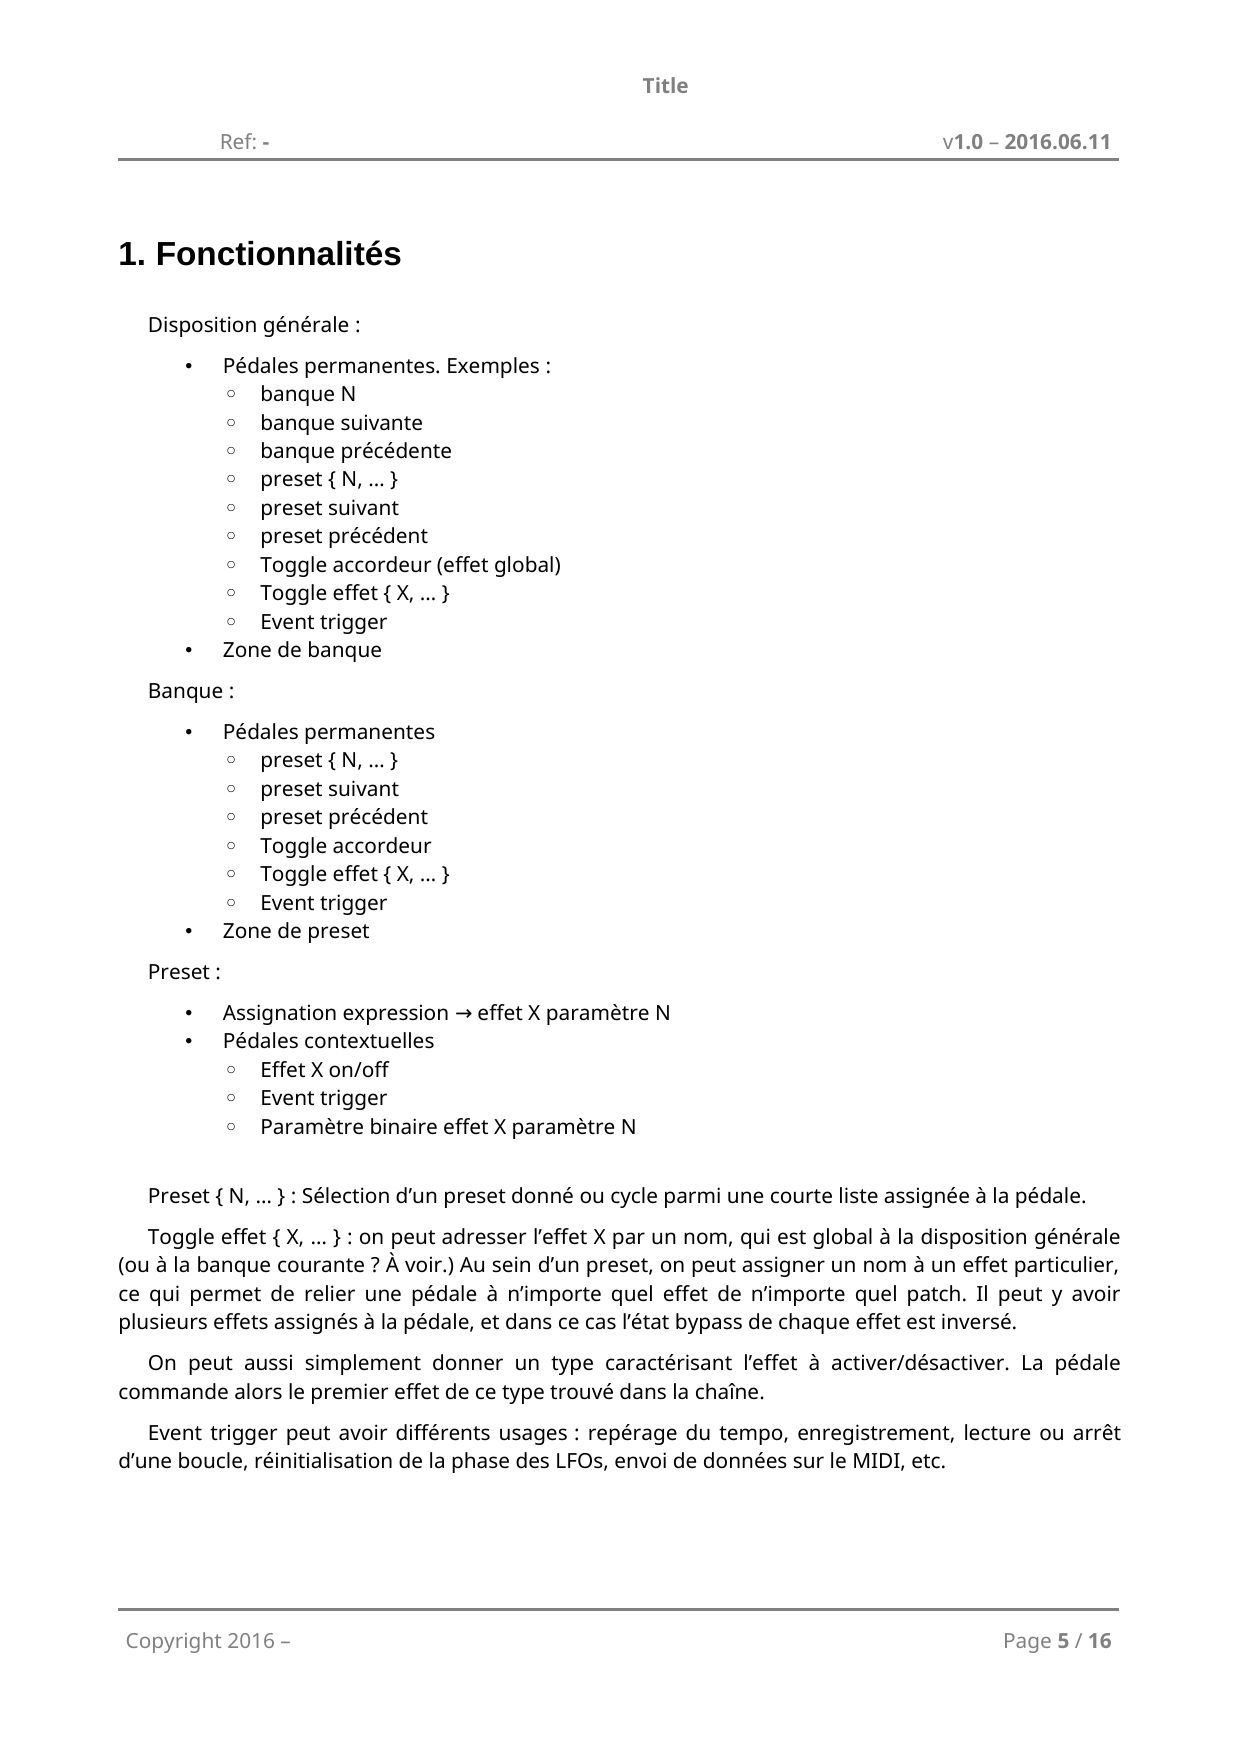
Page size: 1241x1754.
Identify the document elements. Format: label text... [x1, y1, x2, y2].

list Zone de banque [185, 635, 1122, 664]
list Pédales permanentes. Exemples : [185, 351, 1122, 379]
list preset { N, … } [223, 464, 1122, 493]
list Paramètre binaire effet X paramètre N [223, 1112, 1122, 1140]
list Zone de preset [185, 916, 1122, 944]
list Event trigger [223, 607, 1122, 635]
list banque N [223, 379, 1122, 408]
list preset { N, … } [223, 746, 1122, 774]
text On peut aussi simplement donner un type caractérisant l’effet à activer/désactiver. La pédale commande alors le premier effet de ce type trouvé dans la chaîne. [118, 1348, 1122, 1405]
text Disposition générale : [118, 310, 1122, 338]
list Event trigger [223, 1083, 1122, 1112]
list Event trigger [223, 888, 1122, 916]
list Toggle effet { X, … } [223, 578, 1122, 607]
text Banque : [118, 676, 1122, 704]
subtitle Fonctionnalités [118, 234, 1122, 272]
list Effet X on/off [223, 1055, 1122, 1083]
list preset suivant [223, 774, 1122, 802]
list preset précédent [223, 802, 1122, 831]
text Event trigger peut avoir différents usages : repérage du tempo, enregistrement, lecture ou arrêt d’une boucle, réinitialisation de la phase des LFOs, envoi de données sur le MIDI, etc. [118, 1418, 1122, 1474]
text Preset : [118, 957, 1122, 986]
list Toggle effet { X, … } [223, 859, 1122, 888]
text Toggle effet { X, … } : on peut adresser l’effet X par un nom, qui est global à la disposition générale (ou à la banque courante ? À voir.) Au sein d’un preset, on peut assigner un nom à un effet particulier, ce qui permet de relier une pédale à n’importe quel effet de n’importe quel patch. Il peut y avoir plusieurs effets assignés à la pédale, et dans ce cas l’état bypass de chaque effet est inversé. [118, 1222, 1122, 1336]
list banque précédente [223, 436, 1122, 464]
list preset précédent [223, 521, 1122, 550]
list Toggle accordeur (effet global) [223, 550, 1122, 578]
list Pédales permanentes [185, 717, 1122, 746]
text Preset { N, … } : Sélection d’un preset donné ou cycle parmi une courte liste assignée à la pédale. [118, 1181, 1122, 1209]
list banque suivante [223, 408, 1122, 436]
list Pédales contextuelles [185, 1026, 1122, 1055]
list preset suivant [223, 493, 1122, 521]
list Assignation expression → effet X paramètre N [185, 998, 1122, 1026]
list Toggle accordeur [223, 831, 1122, 859]
